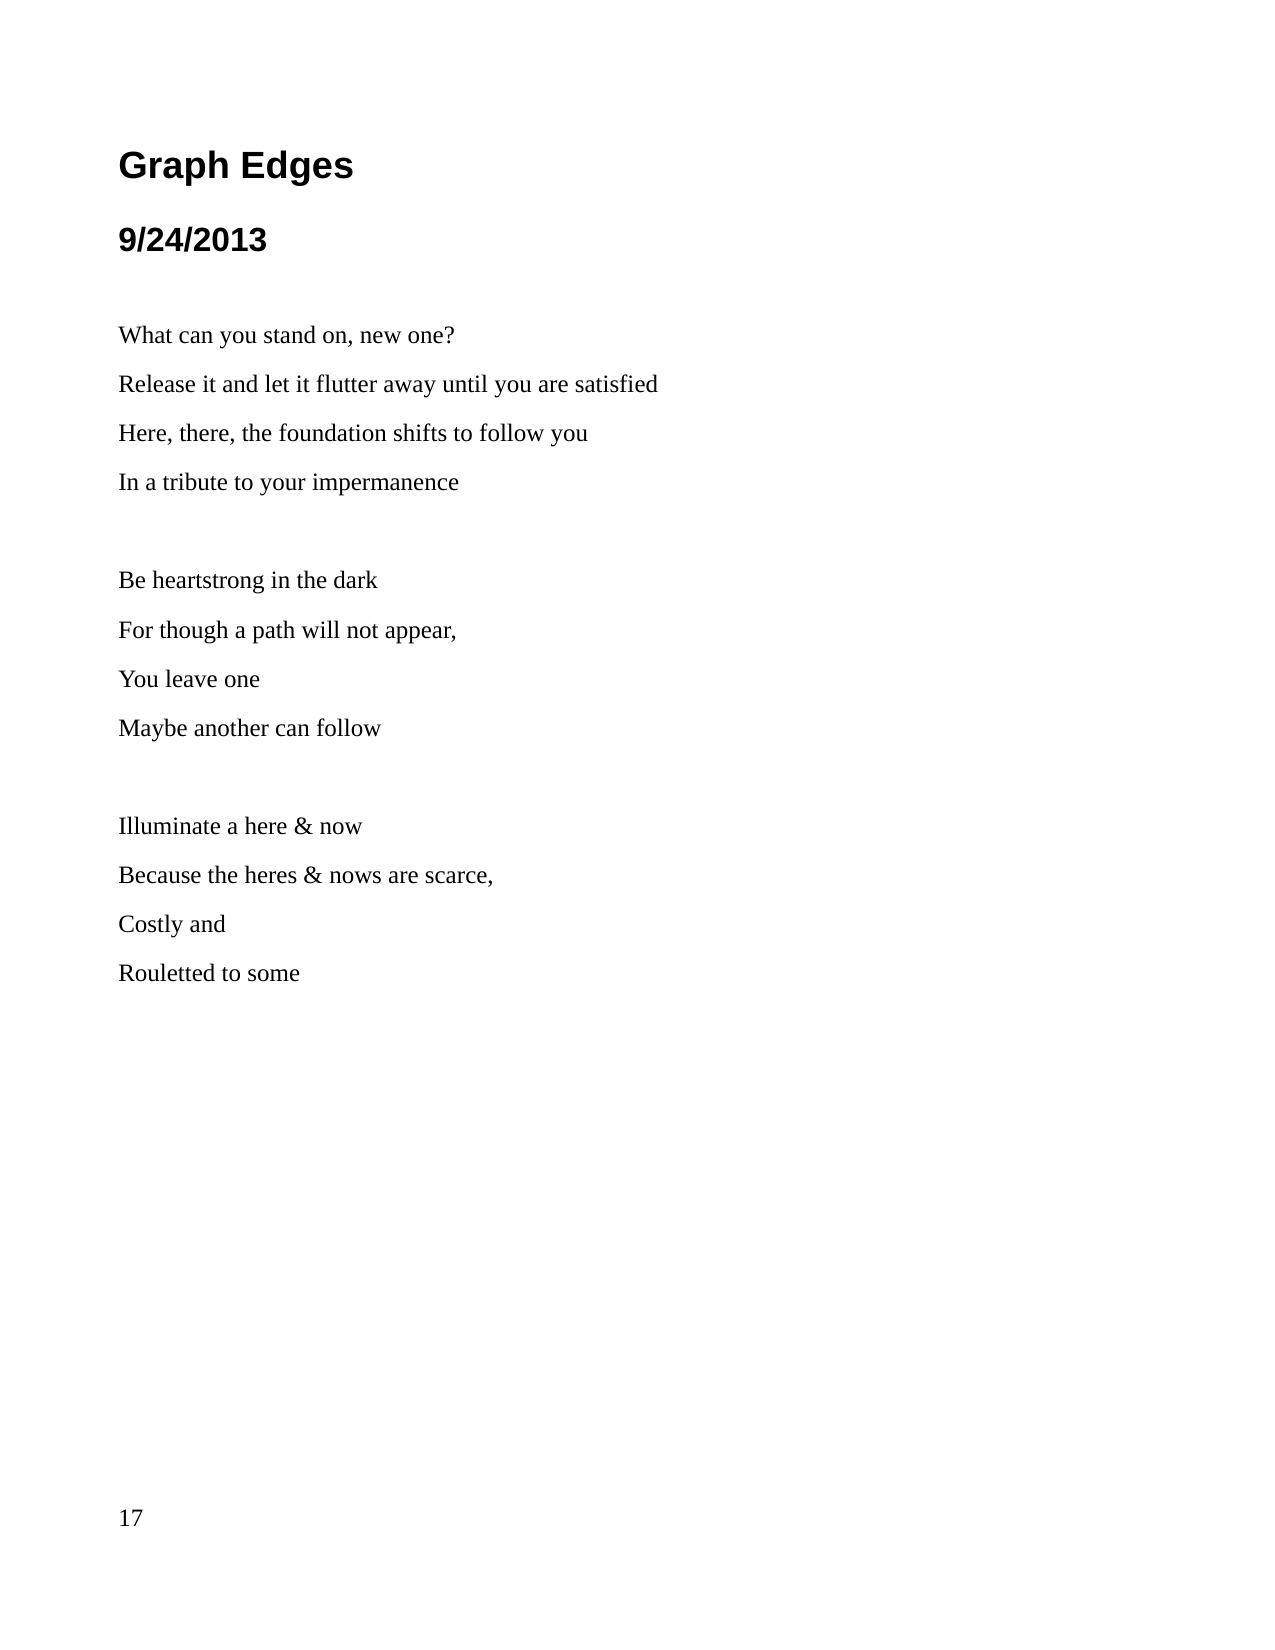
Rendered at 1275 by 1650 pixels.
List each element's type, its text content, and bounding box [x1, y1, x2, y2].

text Maybe another can follow [118, 713, 1157, 742]
text You leave one [118, 664, 1157, 692]
text Rouletted to some [118, 958, 1157, 987]
text Here, there, the foundation shifts to follow you [118, 418, 1157, 447]
text What can you stand on, new one? [118, 320, 1157, 349]
text In a tribute to your impermanence [118, 467, 1157, 496]
text Be heartstrong in the dark [118, 566, 1157, 594]
subtitle Graph Edges [118, 143, 1157, 187]
text For though a path will not appear, [118, 615, 1157, 643]
text Illuminate a here & now [118, 811, 1157, 840]
text Costly and [118, 909, 1157, 938]
text Release it and let it flutter away until you are satisfied [118, 369, 1157, 398]
text Because the heres & nows are scarce, [118, 860, 1157, 889]
subtitle 9/24/2013 [118, 220, 1157, 259]
